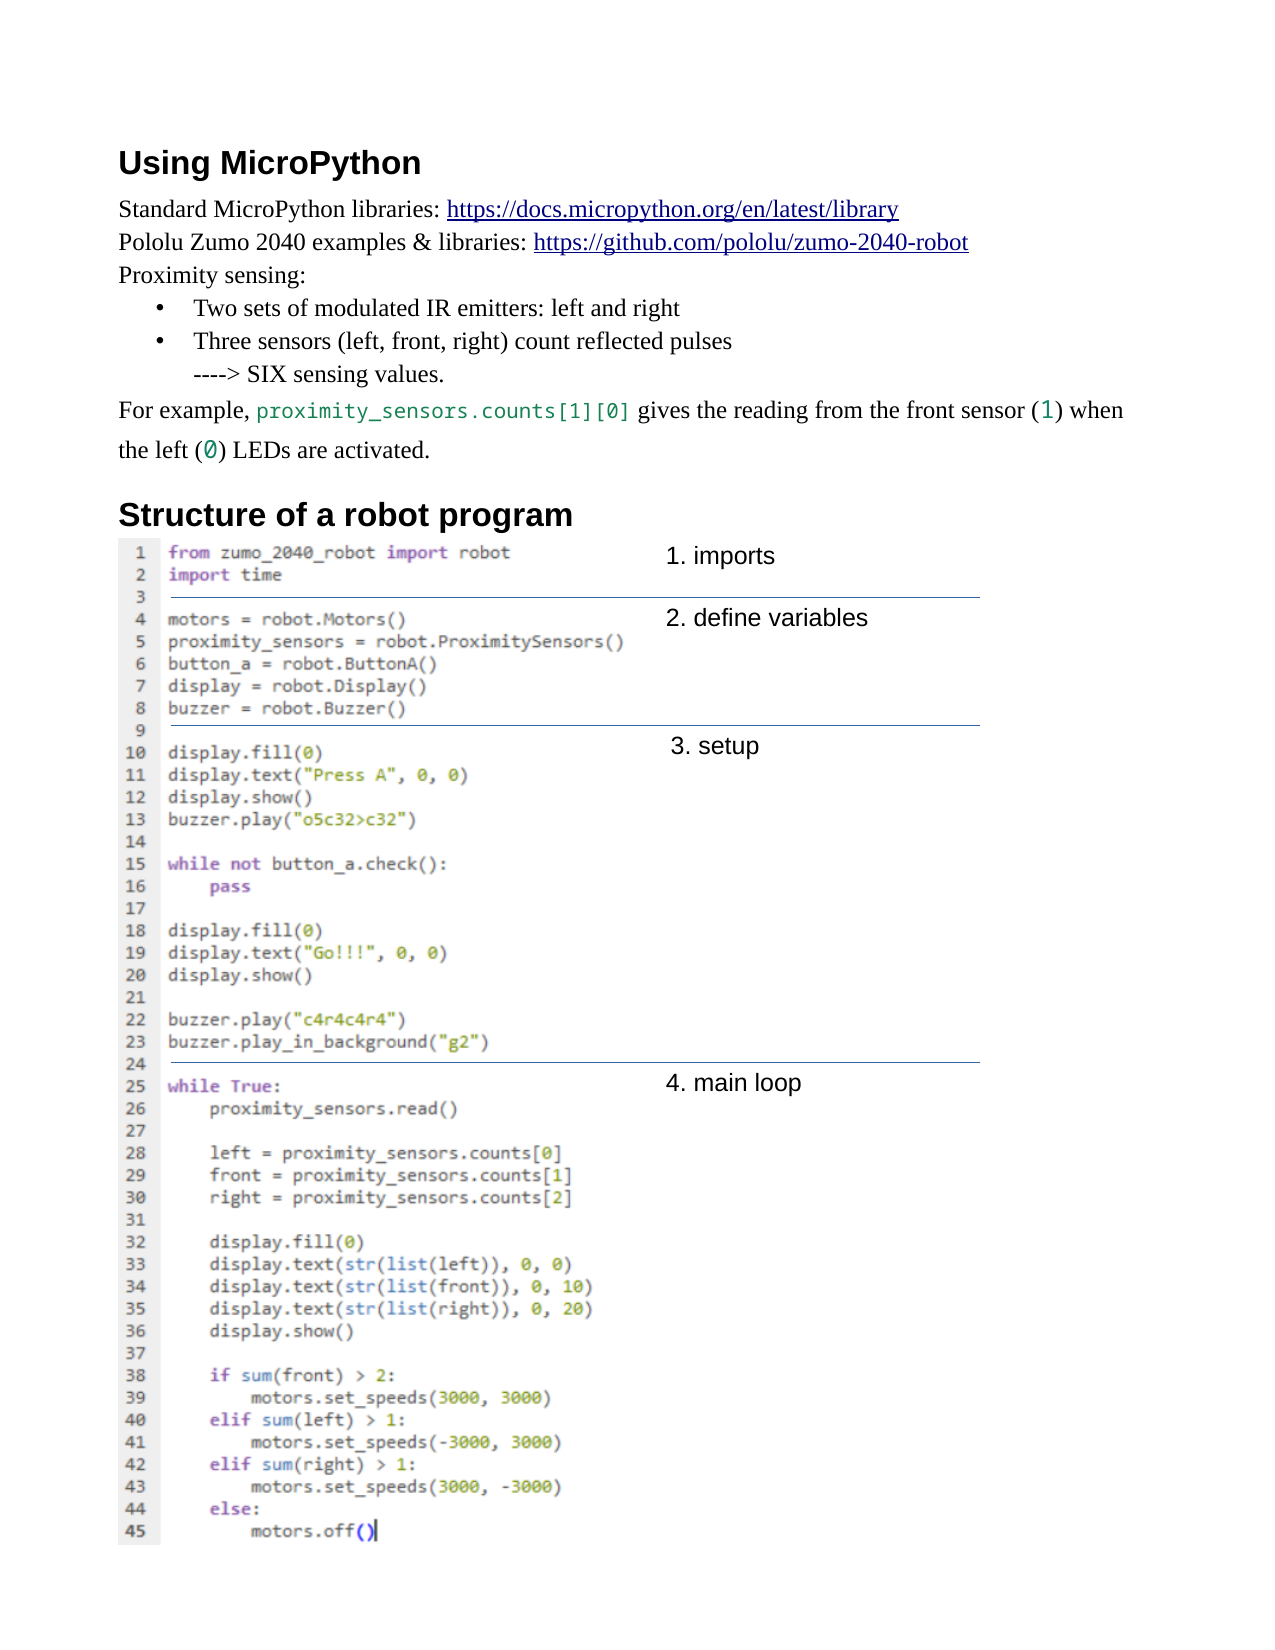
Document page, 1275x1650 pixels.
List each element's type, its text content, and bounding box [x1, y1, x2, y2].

text For example, proximity_sensors.counts[1][0] gives the reading from the front sensor (1) when the left (0) LEDs are activated. [118, 392, 1157, 465]
text Standard MicroPython libraries: https://docs.micropython.org/en/latest/library [118, 194, 1157, 223]
list Three sensors (left, front, right) count reflected pulses [156, 326, 1157, 355]
picture [118, 538, 652, 1545]
list Two sets of modulated IR emitters: left and right [156, 293, 1157, 322]
subtitle Structure of a robot program [118, 496, 1157, 534]
subtitle Using MicroPython [118, 143, 1157, 182]
text Proximity sensing: [118, 260, 1157, 289]
list ----> SIX sensing values. [156, 359, 1157, 388]
text Pololu Zumo 2040 examples & libraries: https://github.com/pololu/zumo-2040-robot [118, 227, 1157, 256]
